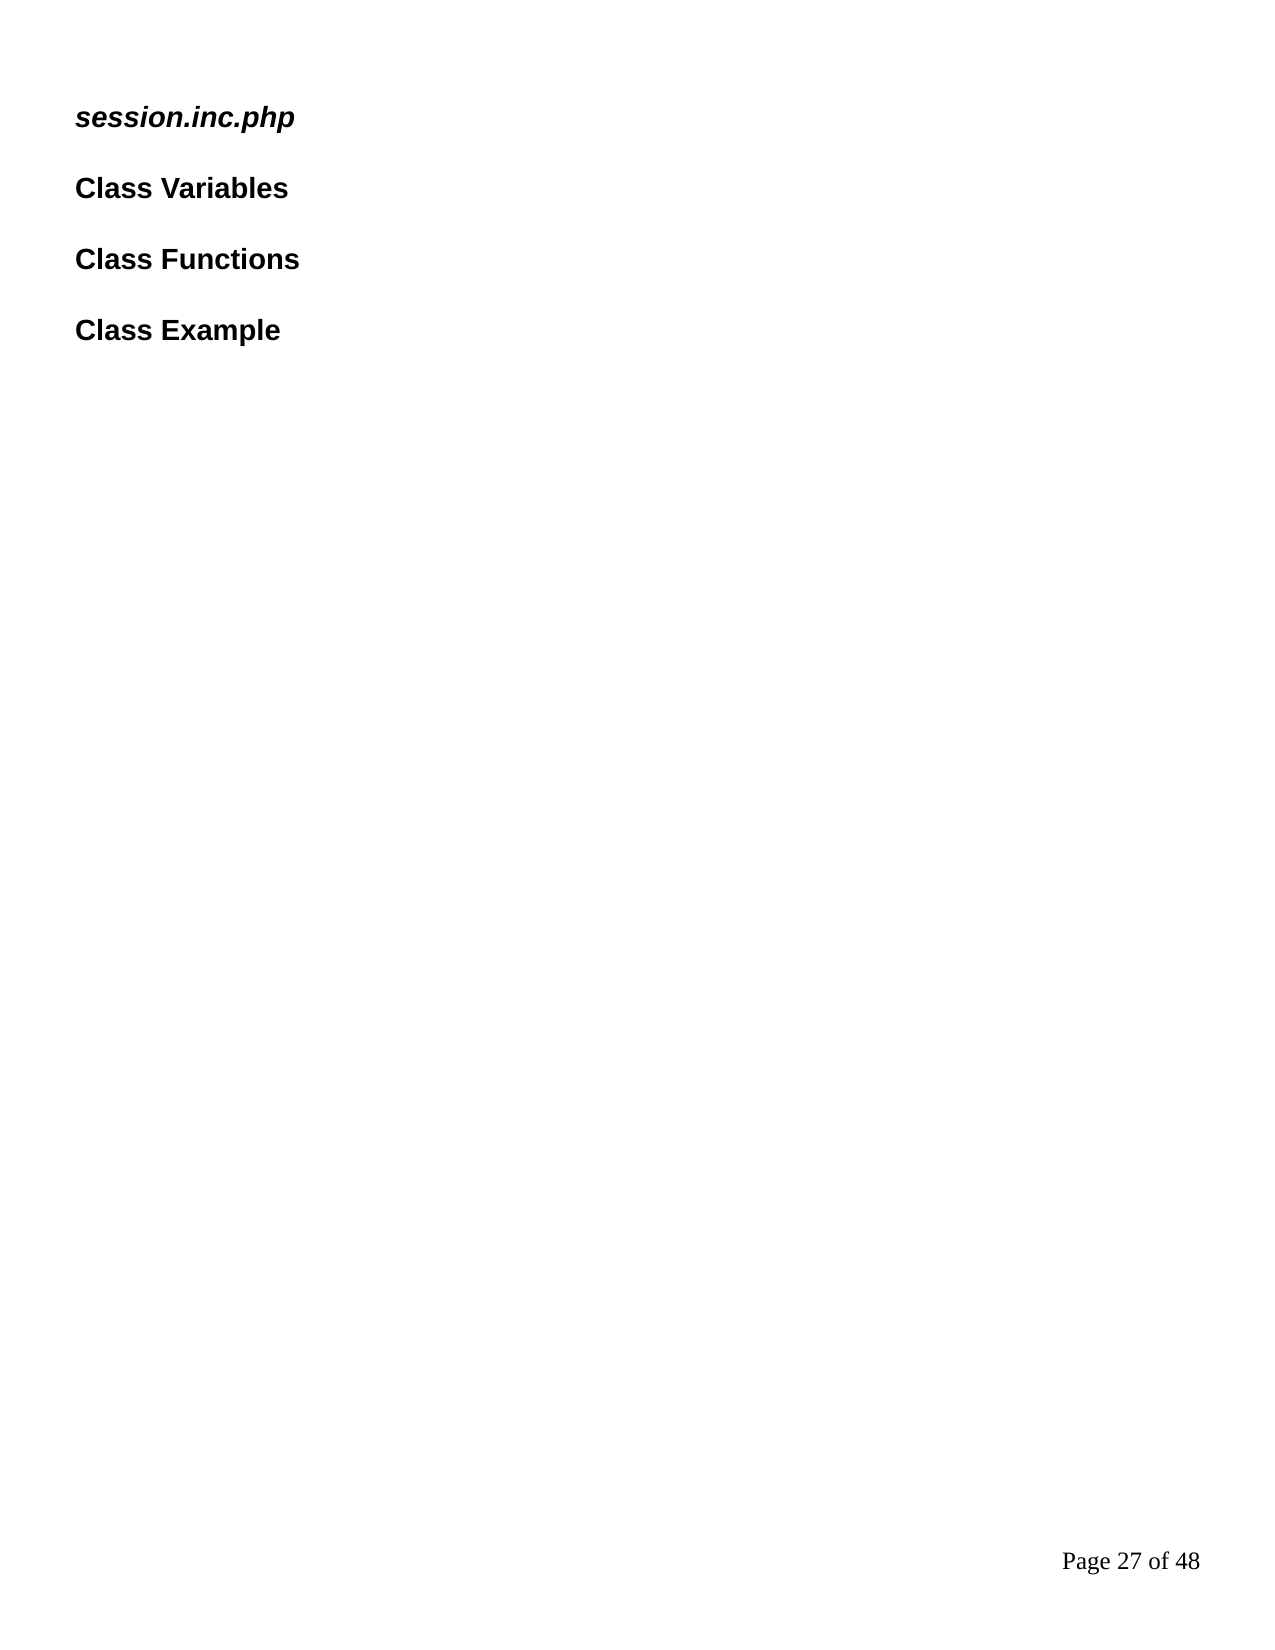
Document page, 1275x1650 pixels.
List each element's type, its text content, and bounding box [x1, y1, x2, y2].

subtitle Class Variables [75, 171, 1200, 204]
subtitle session.inc.php [75, 100, 1200, 133]
subtitle Class Example [75, 313, 1200, 347]
subtitle Class Functions [75, 242, 1200, 276]
